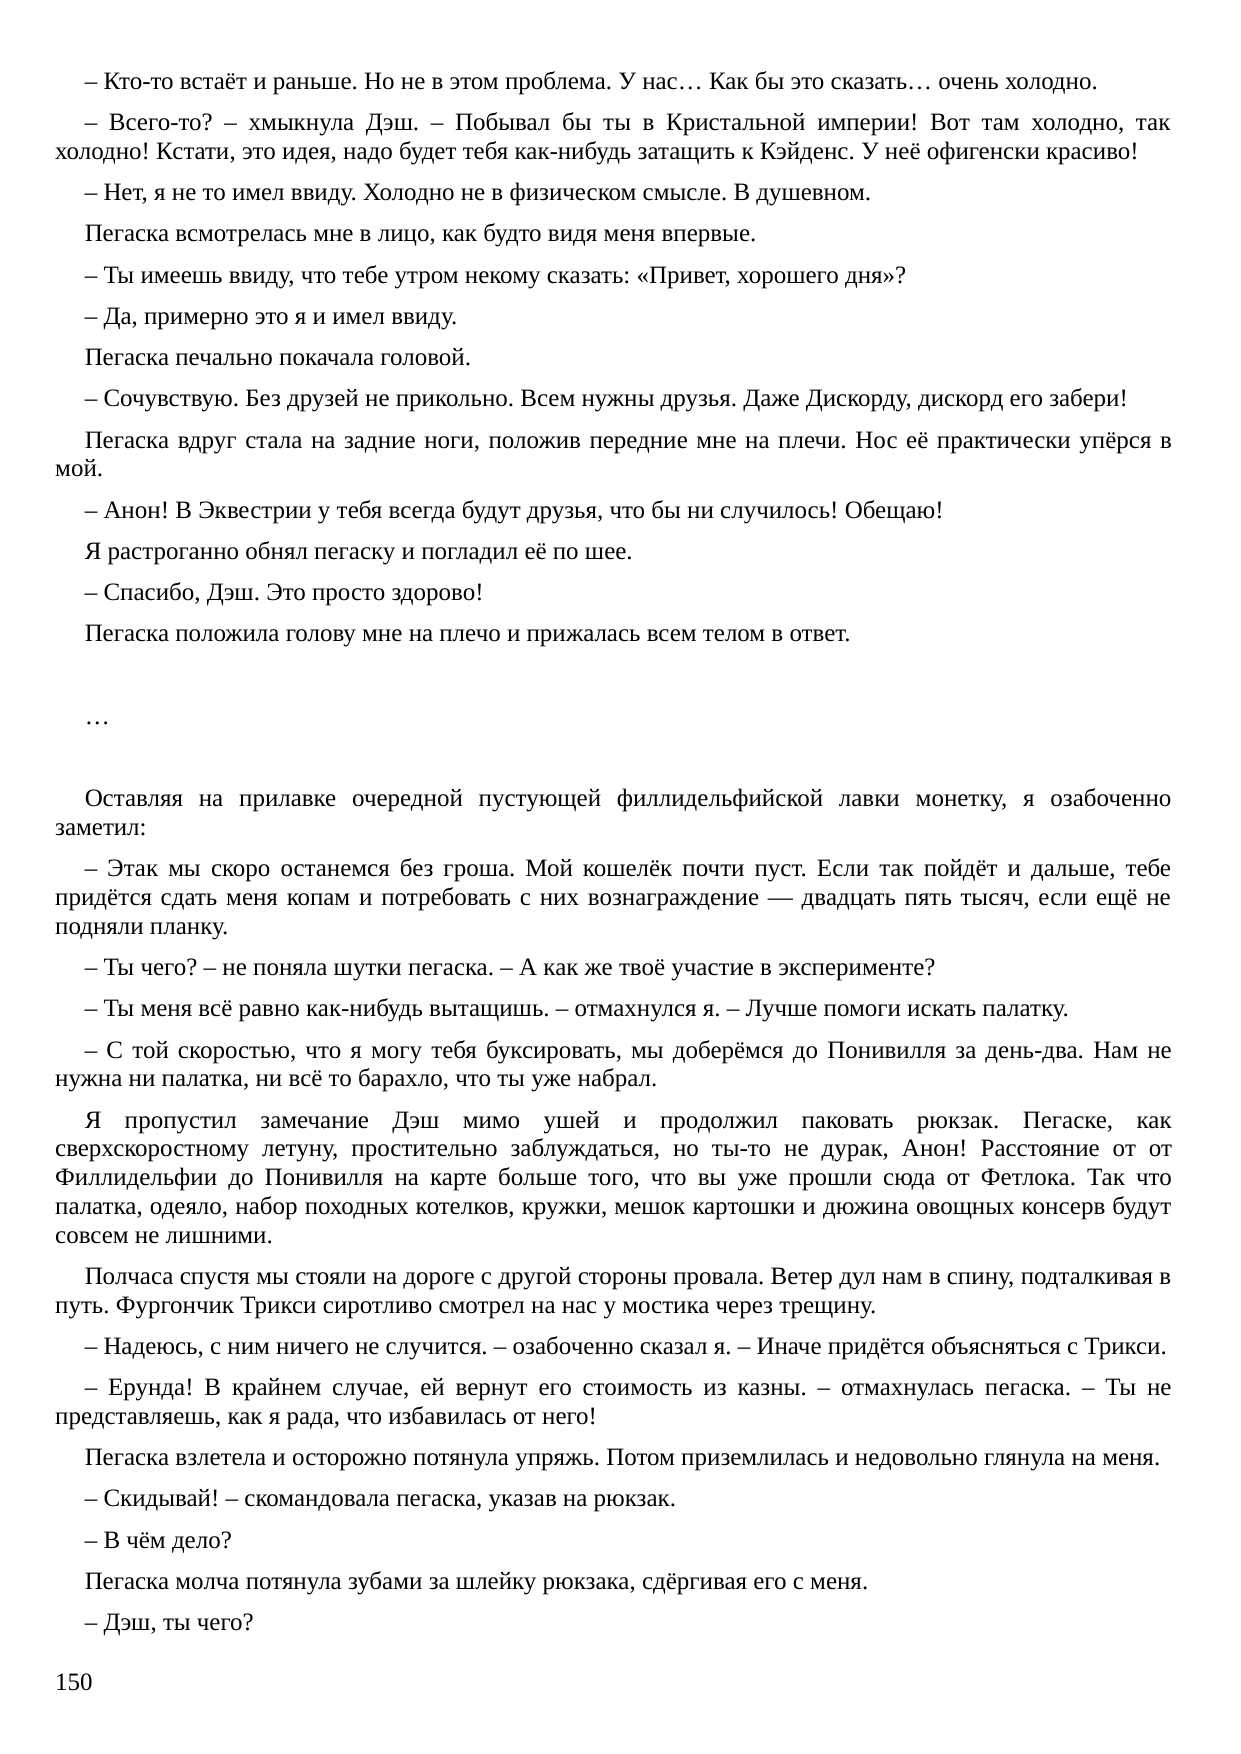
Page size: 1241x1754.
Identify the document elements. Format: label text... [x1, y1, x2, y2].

text – Кто-то встаёт и раньше. Но не в этом проблема. У нас… Как бы это сказать… очень холодно. [55, 66, 1173, 95]
text Я растроганно обнял пегаску и погладил её по шее. [55, 536, 1173, 565]
text – Ты имеешь ввиду, что тебе утром некому сказать: «Привет, хорошего дня»? [55, 260, 1173, 288]
text – Нет, я не то имел ввиду. Холодно не в физическом смысле. В душевном. [55, 177, 1173, 206]
text Пегаска взлетела и осторожно потянула упряжь. Потом приземлилась и недовольно глянула на меня. [55, 1442, 1173, 1471]
text Я пропустил замечание Дэш мимо ушей и продолжил паковать рюкзак. Пегаске, как сверхскоростному летуну, простительно заблуждаться, но ты-то не дурак, Анон! Расстояние от от Филлидельфии до Понивилля на карте больше того, что вы уже прошли сюда от Фетлока. Так что палатка, одеяло, набор походных котелков, кружки, мешок картошки и дюжина овощных консерв будут совсем не лишними. [55, 1105, 1173, 1248]
text – Дэш, ты чего? [55, 1607, 1173, 1636]
text … [55, 701, 1173, 730]
text Пегаска вдруг стала на задние ноги, положив передние мне на плечи. Нос её практически упёрся в мой. [55, 425, 1173, 482]
text – Всего-то? – хмыкнула Дэш. – Побывал бы ты в Кристальной империи! Вот там холодно, так холодно! Кстати, это идея, надо будет тебя как-нибудь затащить к Кэйденс. У неё офигенски красиво! [55, 107, 1173, 165]
text Пегаска положила голову мне на плечо и прижалась всем телом в ответ. [55, 618, 1173, 647]
text – Сочувствую. Без друзей не прикольно. Всем нужны друзья. Даже Дискорду, дискорд его забери! [55, 383, 1173, 412]
text – Ты чего? – не поняла шутки пегаска. – А как же твоё участие в эксперименте? [55, 952, 1173, 981]
text – Ты меня всё равно как-нибудь вытащишь. – отмахнулся я. – Лучше помоги искать палатку. [55, 993, 1173, 1022]
text – С той скоростью, что я могу тебя буксировать, мы доберёмся до Понивилля за день-два. Нам не нужна ни палатка, ни всё то барахло, что ты уже набрал. [55, 1035, 1173, 1092]
text Оставляя на прилавке очередной пустующей филлидельфийской лавки монетку, я озабоченно заметил: [55, 783, 1173, 841]
text – Надеюсь, с ним ничего не случится. – озабоченно сказал я. – Иначе придётся объясняться с Трикси. [55, 1331, 1173, 1360]
text – Скидывай! – скомандовала пегаска, указав на рюкзак. [55, 1483, 1173, 1512]
text – Ерунда! В крайнем случае, ей вернут его стоимость из казны. – отмахнулась пегаска. – Ты не представляешь, как я рада, что избавилась от него! [55, 1372, 1173, 1430]
text – Анон! В Эквестрии у тебя всегда будут друзья, что бы ни случилось! Обещаю! [55, 495, 1173, 523]
text – Спасибо, Дэш. Это просто здорово! [55, 577, 1173, 606]
text – Да, примерно это я и имел ввиду. [55, 301, 1173, 330]
text Пегаска всмотрелась мне в лицо, как будто видя меня впервые. [55, 218, 1173, 247]
text Пегаска молча потянула зубами за шлейку рюкзака, сдёргивая его с меня. [55, 1566, 1173, 1595]
text – Этак мы скоро останемся без гроша. Мой кошелёк почти пуст. Если так пойдёт и дальше, тебе придётся сдать меня копам и потребовать с них вознаграждение — двадцать пять тысяч, если ещё не подняли планку. [55, 853, 1173, 940]
text Полчаса спустя мы стояли на дороге с другой стороны провала. Ветер дул нам в спину, подталкивая в путь. Фургончик Трикси сиротливо смотрел на нас у мостика через трещину. [55, 1261, 1173, 1318]
text – В чём дело? [55, 1525, 1173, 1553]
text Пегаска печально покачала головой. [55, 342, 1173, 371]
